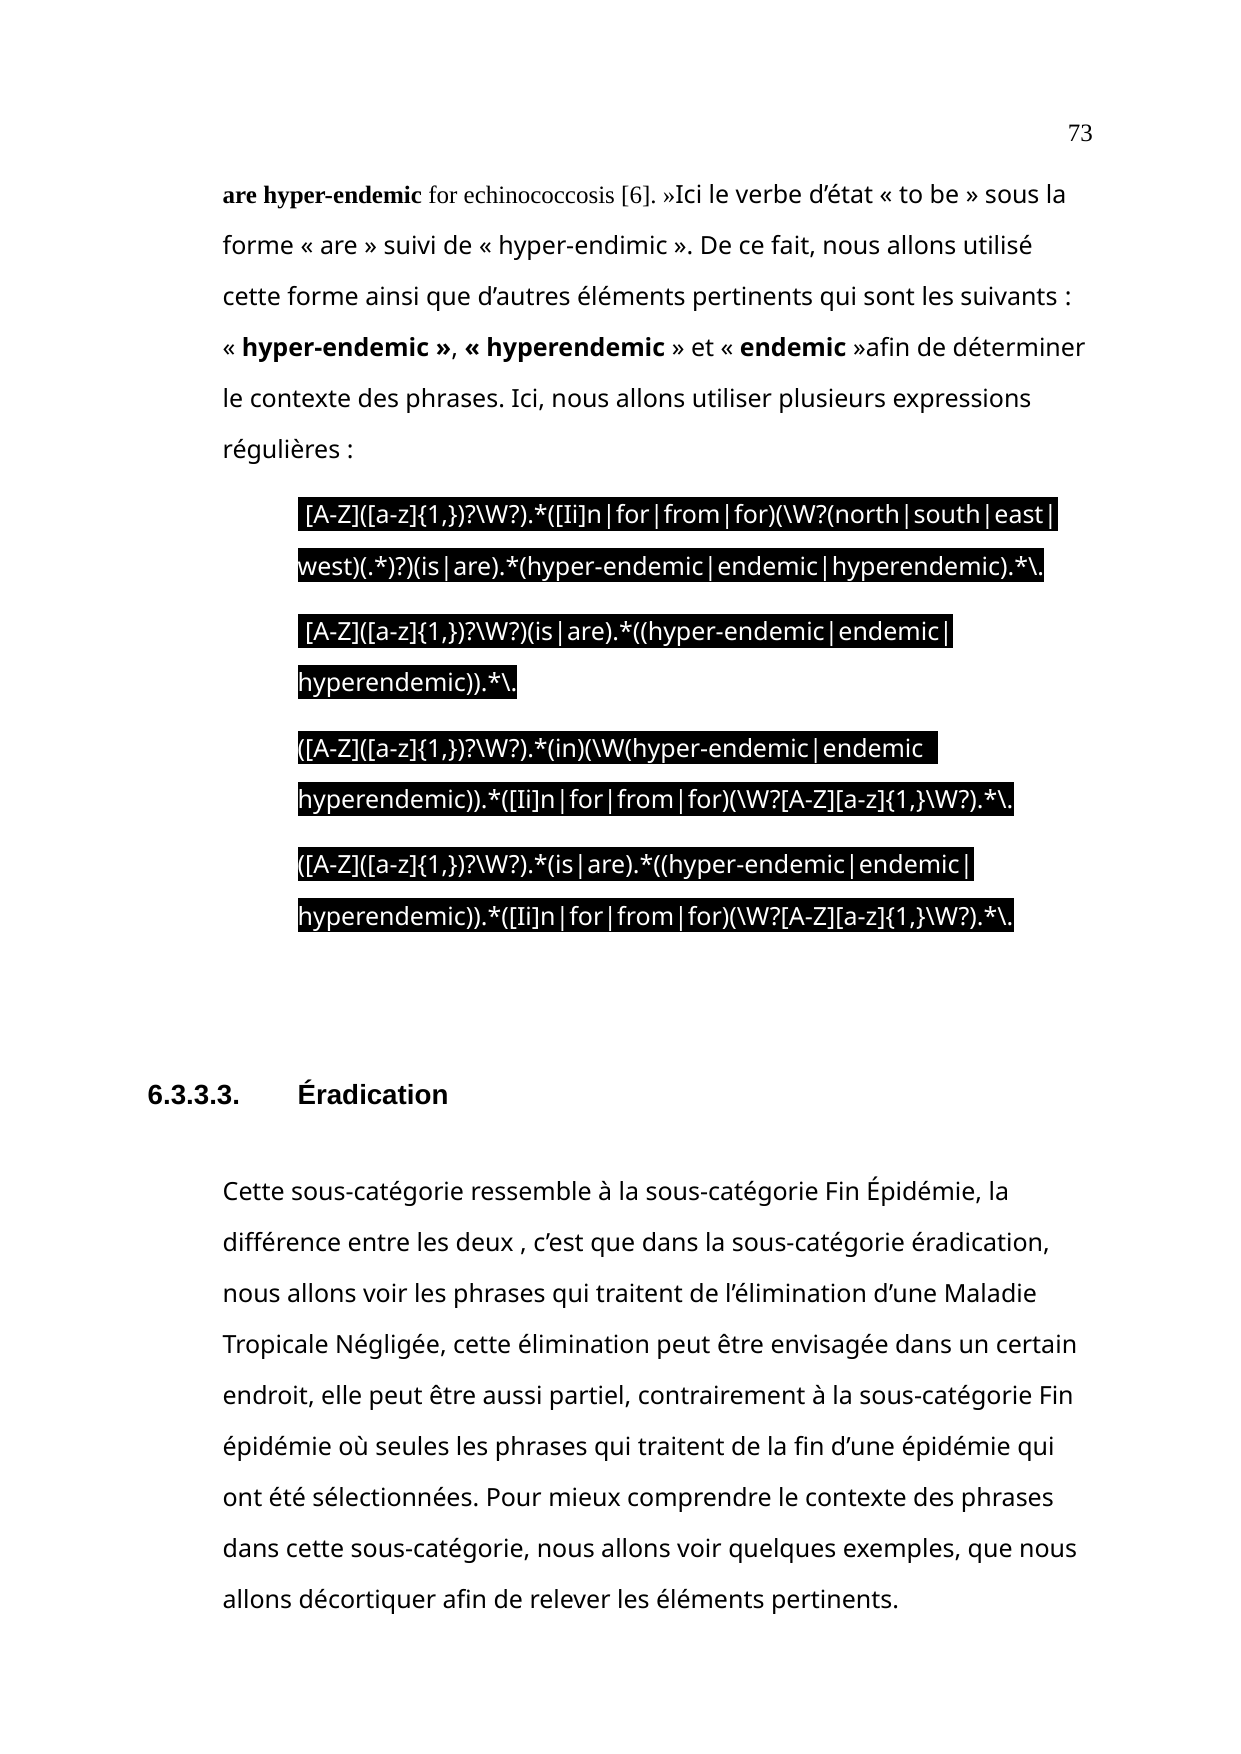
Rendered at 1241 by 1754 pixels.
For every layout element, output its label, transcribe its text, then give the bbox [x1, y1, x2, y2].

list ([A-Z]([a-z]{1,})?\W?)(is|are).*((hyper-endemic|endemic|hyperendemic)).*\. [260, 614, 1092, 699]
subtitle Éradication [147, 1078, 1092, 1110]
list ([A-Z]([a-z]{1,})?\W?).*(is|are).*((hyper-endemic|endemic|hyperendemic)).*([Ii]n|for|from|for)(\W?[A-Z][a-z]{1,}\W?).*\. [260, 847, 1092, 1034]
list ([A-Z]([a-z]{1,})?\W?).*([Ii]n|for|from|for)(\W?(north|south|east|west)(.*)?)(is|are).*(hyper-endemic|endemic|hyperendemic).*\. [260, 497, 1092, 582]
list are hyper-endemic for echinococcosis [6]. »Ici le verbe d’état « to be » sous la forme « are » suivi de « hyper-endimic ». De ce fait, nous allons utilisé cette forme ainsi que d’autres éléments pertinents qui sont les suivants : « hyper-endemic », « hyperendemic » et « endemic »afin de déterminer le contexte des phrases. Ici, nous allons utiliser plusieurs expressions régulières : [185, 176, 1092, 466]
list Cette sous-catégorie ressemble à la sous-catégorie Fin Épidémie, la différence entre les deux , c’est que dans la sous-catégorie éradication, nous allons voir les phrases qui traitent de l’élimination d’une Maladie Tropicale Négligée, cette élimination peut être envisagée dans un certain endroit, elle peut être aussi partiel, contrairement à la sous-catégorie Fin épidémie où seules les phrases qui traitent de la fin d’une épidémie qui ont été sélectionnées. Pour mieux comprendre le contexte des phrases dans cette sous-catégorie, nous allons voir quelques exemples, que nous allons décortiquer afin de relever les éléments pertinents. [185, 1123, 1092, 1616]
list ([A-Z]([a-z]{1,})?\W?).*(in)(\W(hyper-endemic|endemic|hyperendemic)).*([Ii]n|for|from|for)(\W?[A-Z][a-z]{1,}\W?).*\. [260, 731, 1092, 816]
